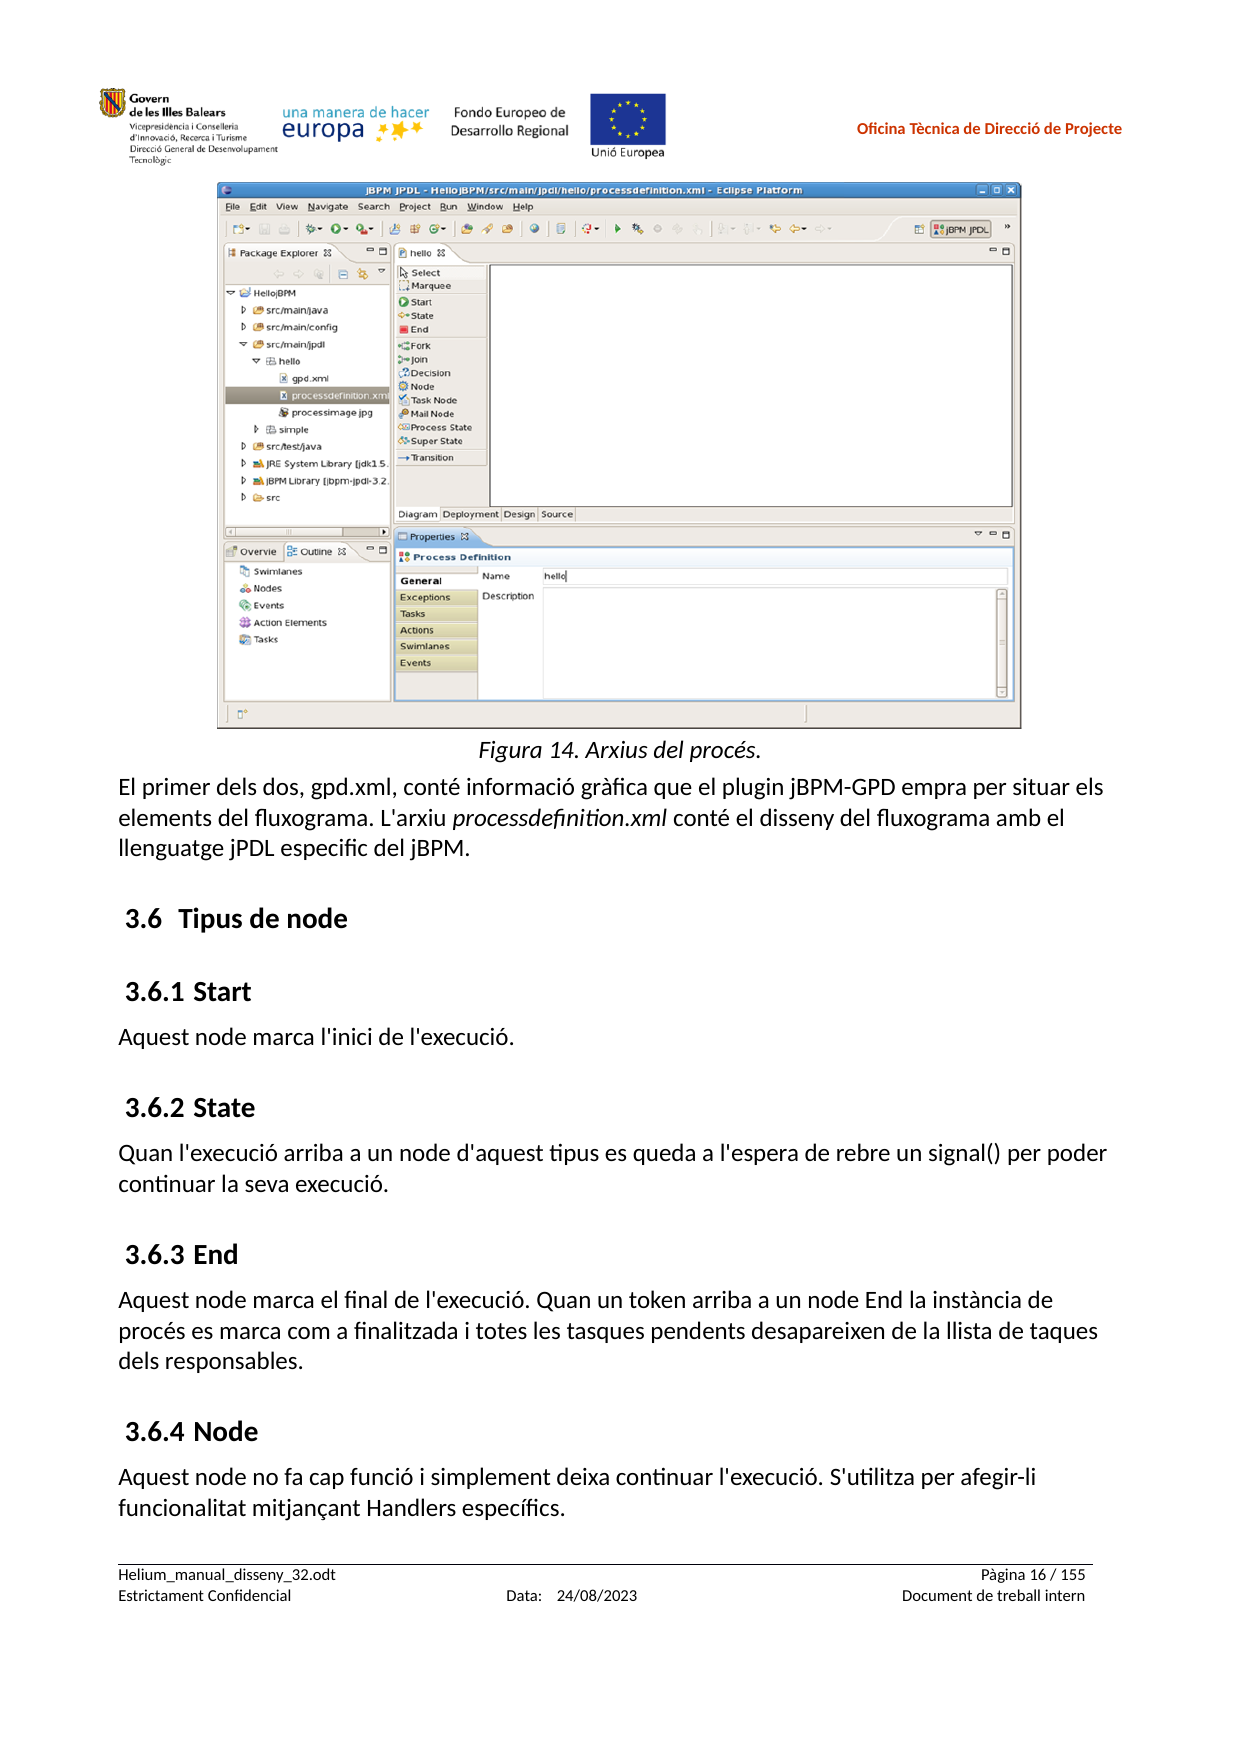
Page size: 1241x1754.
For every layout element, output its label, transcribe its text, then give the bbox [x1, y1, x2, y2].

text Aquest node marca el final de l'execució. Quan un token arriba a un node End la instància de procés es marca com a finalitzada i totes les tasques pendents desapareixen de la llista de taques dels responsables. [118, 1284, 1122, 1376]
subtitle Tipus de node [118, 900, 1122, 936]
subtitle Start [118, 973, 1122, 1009]
subtitle State [118, 1089, 1122, 1125]
text Aquest node no fa cap funció i simplement deixa continuar l'execució. S'utilitza per afegir-li funcionalitat mitjançant Handlers específics. [118, 1461, 1122, 1522]
subtitle End [118, 1236, 1122, 1272]
picture [99, 87, 668, 166]
text Aquest node marca l'inici de l'execució. [118, 1021, 1122, 1052]
subtitle Node [118, 1413, 1122, 1449]
picture [215, 180, 1025, 734]
text Quan l'execució arriba a un node d'aquest tipus es queda a l'espera de rebre un signal() per poder continuar la seva execució. [118, 1138, 1122, 1199]
text El primer dels dos, gpd.xml, conté informació gràfica que el plugin jBPM-GPD empra per situar els elements del fluxograma. L'arxiu processdefinition.xml conté el disseny del fluxograma amb el llenguatge jPDL especific del jBPM. [118, 168, 1122, 863]
text Figura 14. Arxius del procés. [175, 734, 1065, 764]
